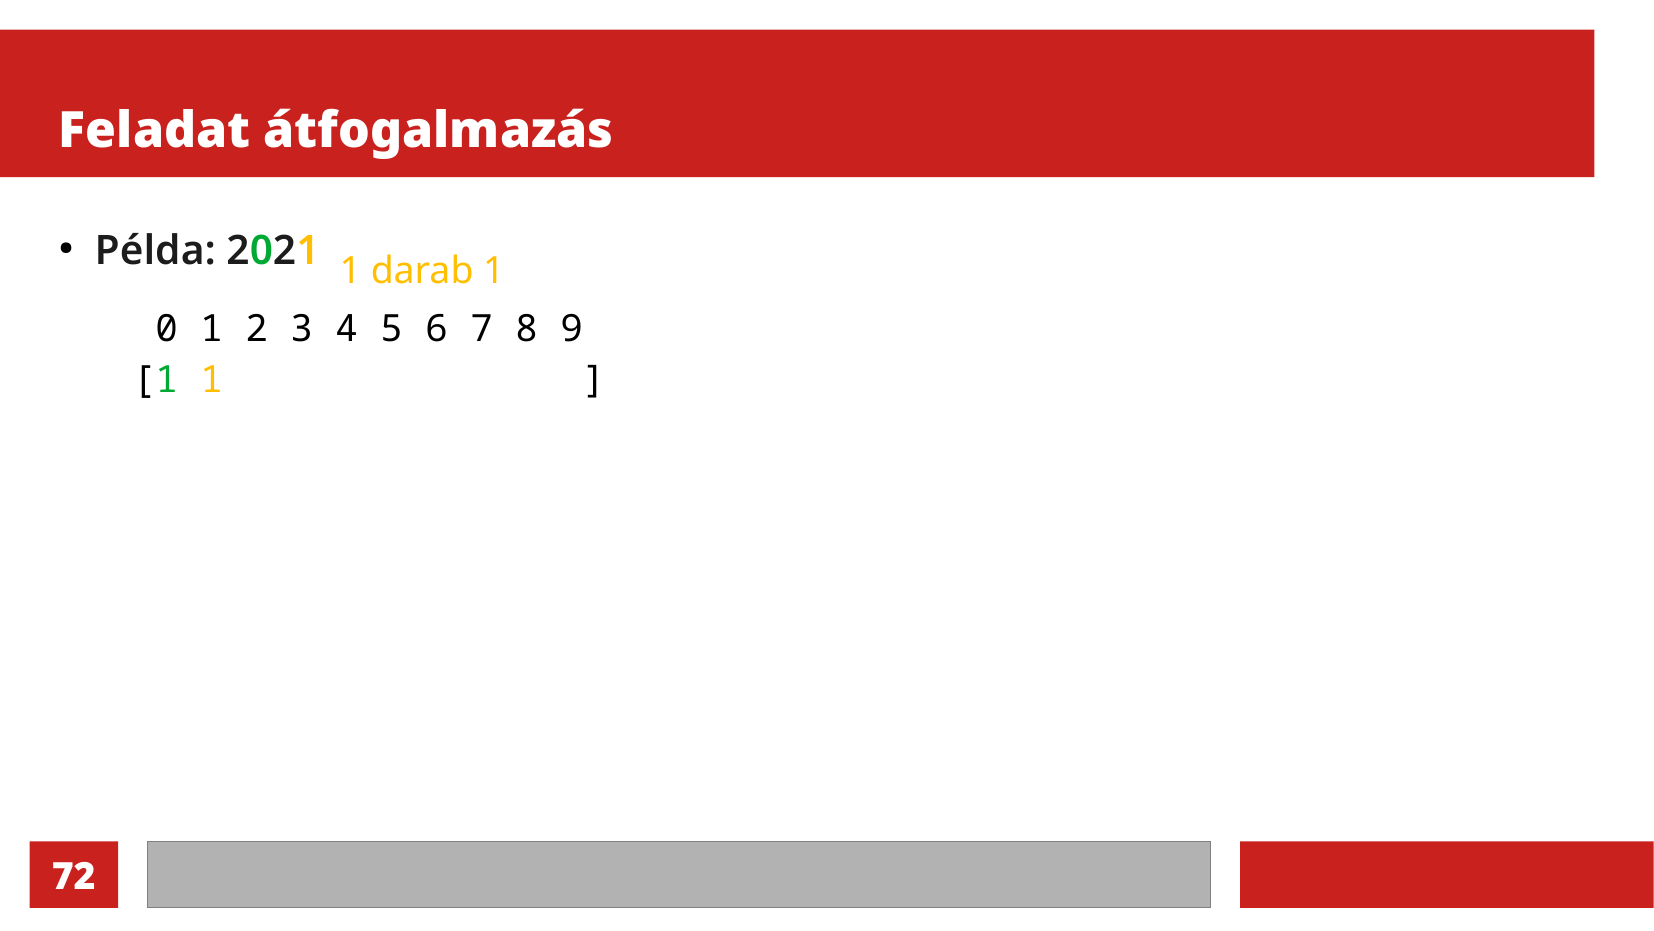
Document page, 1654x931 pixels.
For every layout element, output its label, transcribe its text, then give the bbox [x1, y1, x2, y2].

text_box 0 1 2 3 4 5 6 7 8 9 [1 1 ] [118, 294, 1093, 384]
text_box 1 darab 1 [324, 236, 499, 299]
title Feladat átfogalmazás [59, 44, 1595, 163]
list Példa: 2021 [59, 221, 1565, 502]
